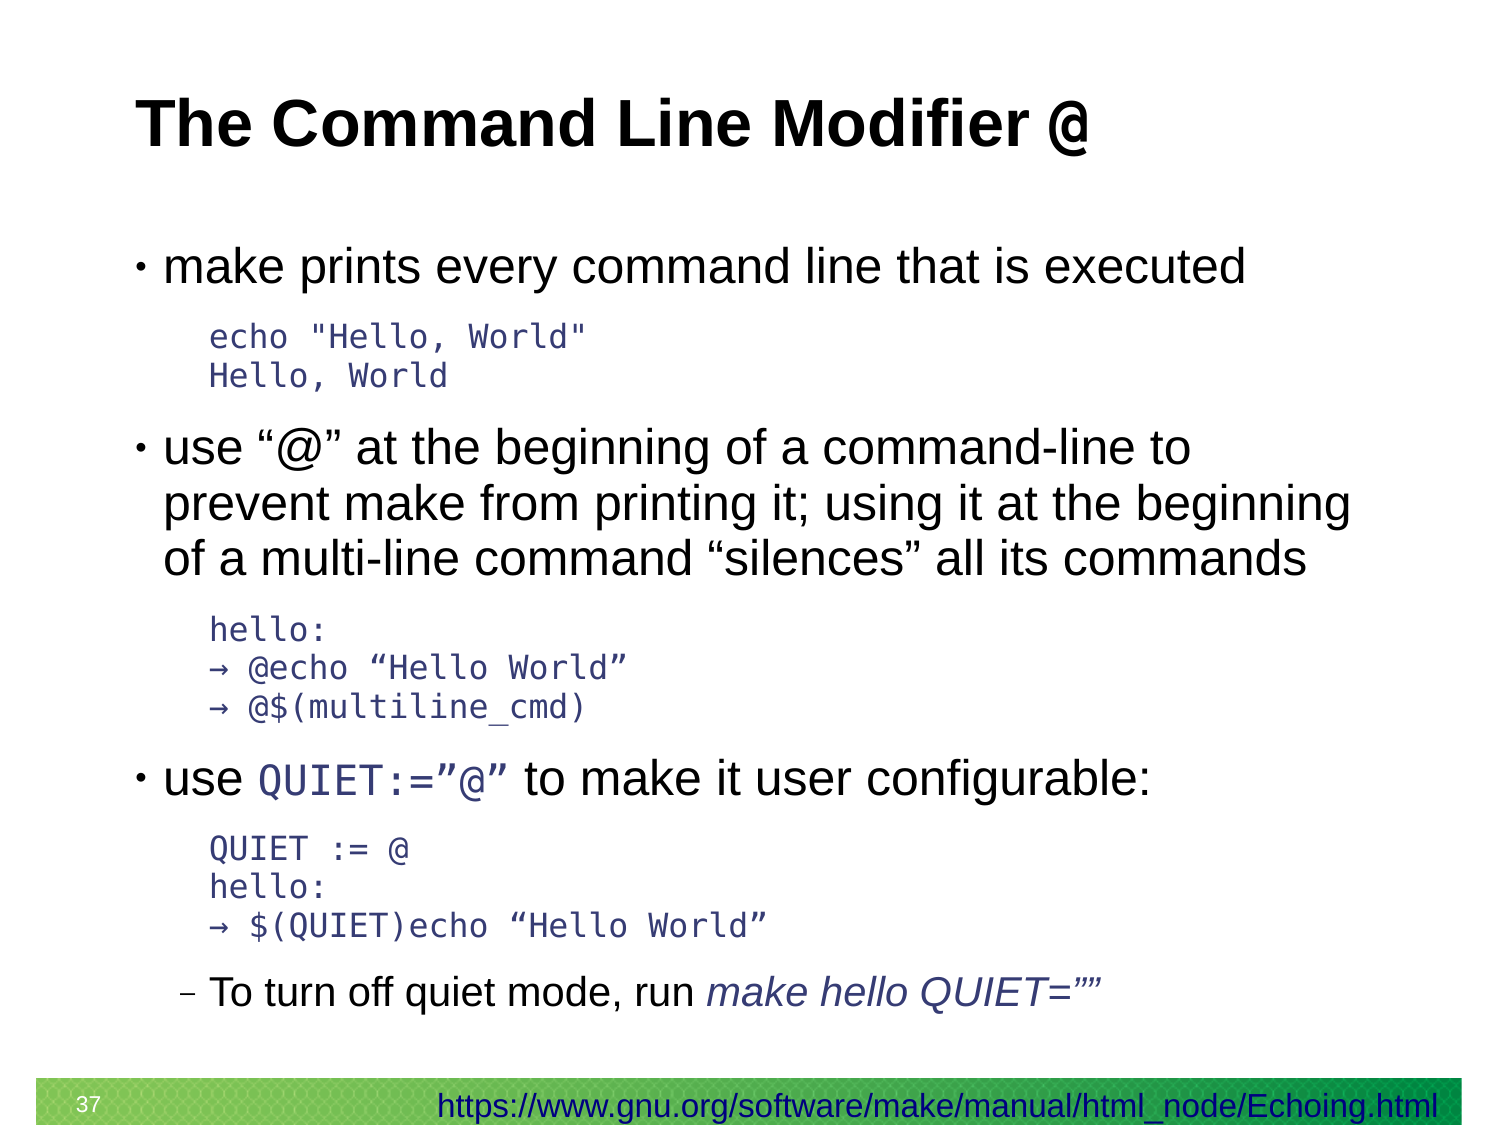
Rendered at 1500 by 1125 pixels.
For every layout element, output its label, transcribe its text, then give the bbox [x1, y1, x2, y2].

text_box https://www.gnu.org/software/make/manual/html_node/Echoing.html [422, 1080, 1456, 1125]
picture [36, 1078, 1462, 1125]
list make prints every command line that is executed echo "Hello, World" Hello, World use “@” at the beginning of a command-line to prevent make from printing it; using it at the beginning of a multi-line command “silences” all its commands hello: → @echo “Hello World” → @$(multiline_cmd) use QUIET:=”@” to make it user configurable: QUIET := @ hello: → $(QUIET)echo “Hello World” To turn off quiet mode, run make hello QUIET=”” [135, 238, 1372, 1036]
title The Command Line Modifier @ [135, 41, 1372, 204]
